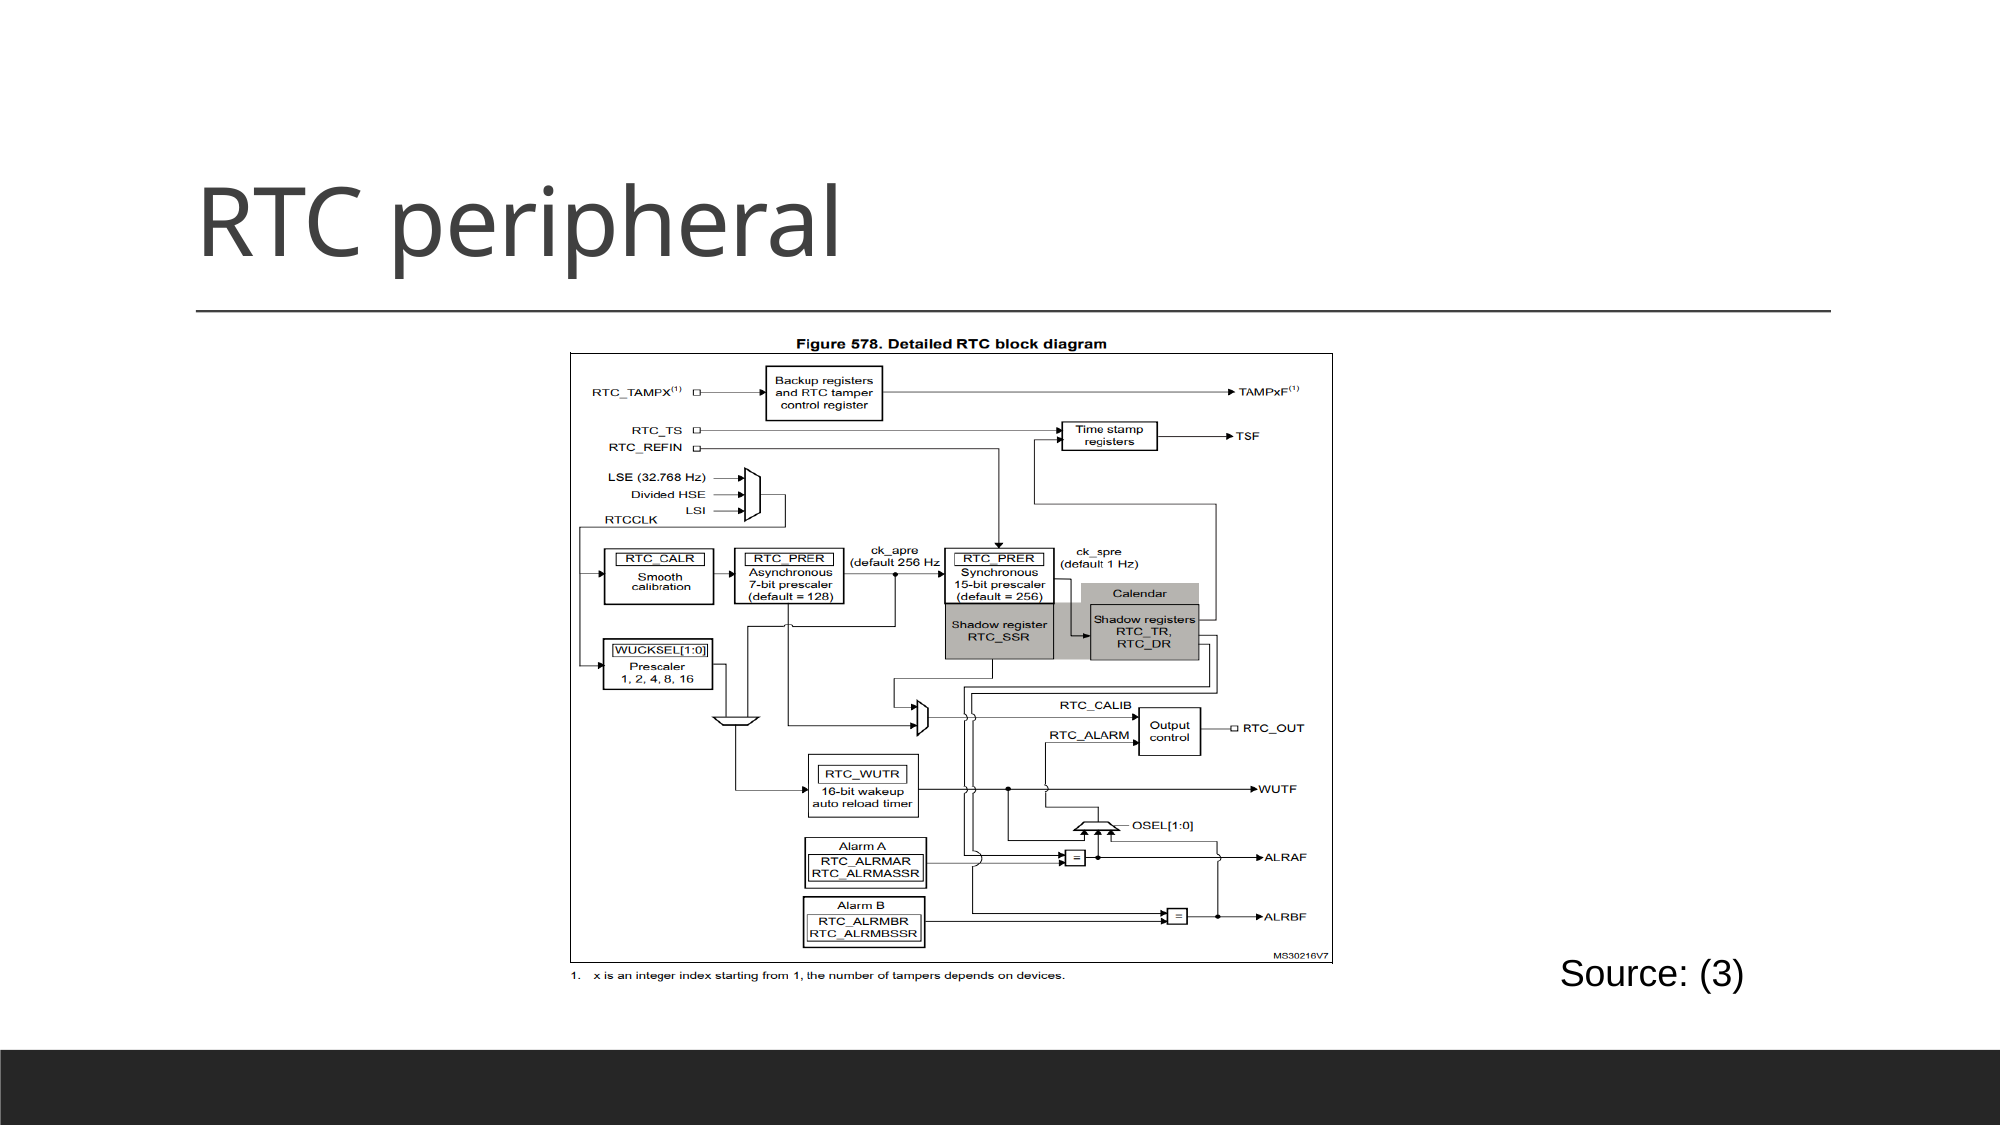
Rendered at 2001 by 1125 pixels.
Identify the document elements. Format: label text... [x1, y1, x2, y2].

title RTC peripheral [180, 47, 1830, 285]
text_box Source: (3) [1545, 945, 1801, 1002]
picture [513, 329, 1396, 1016]
